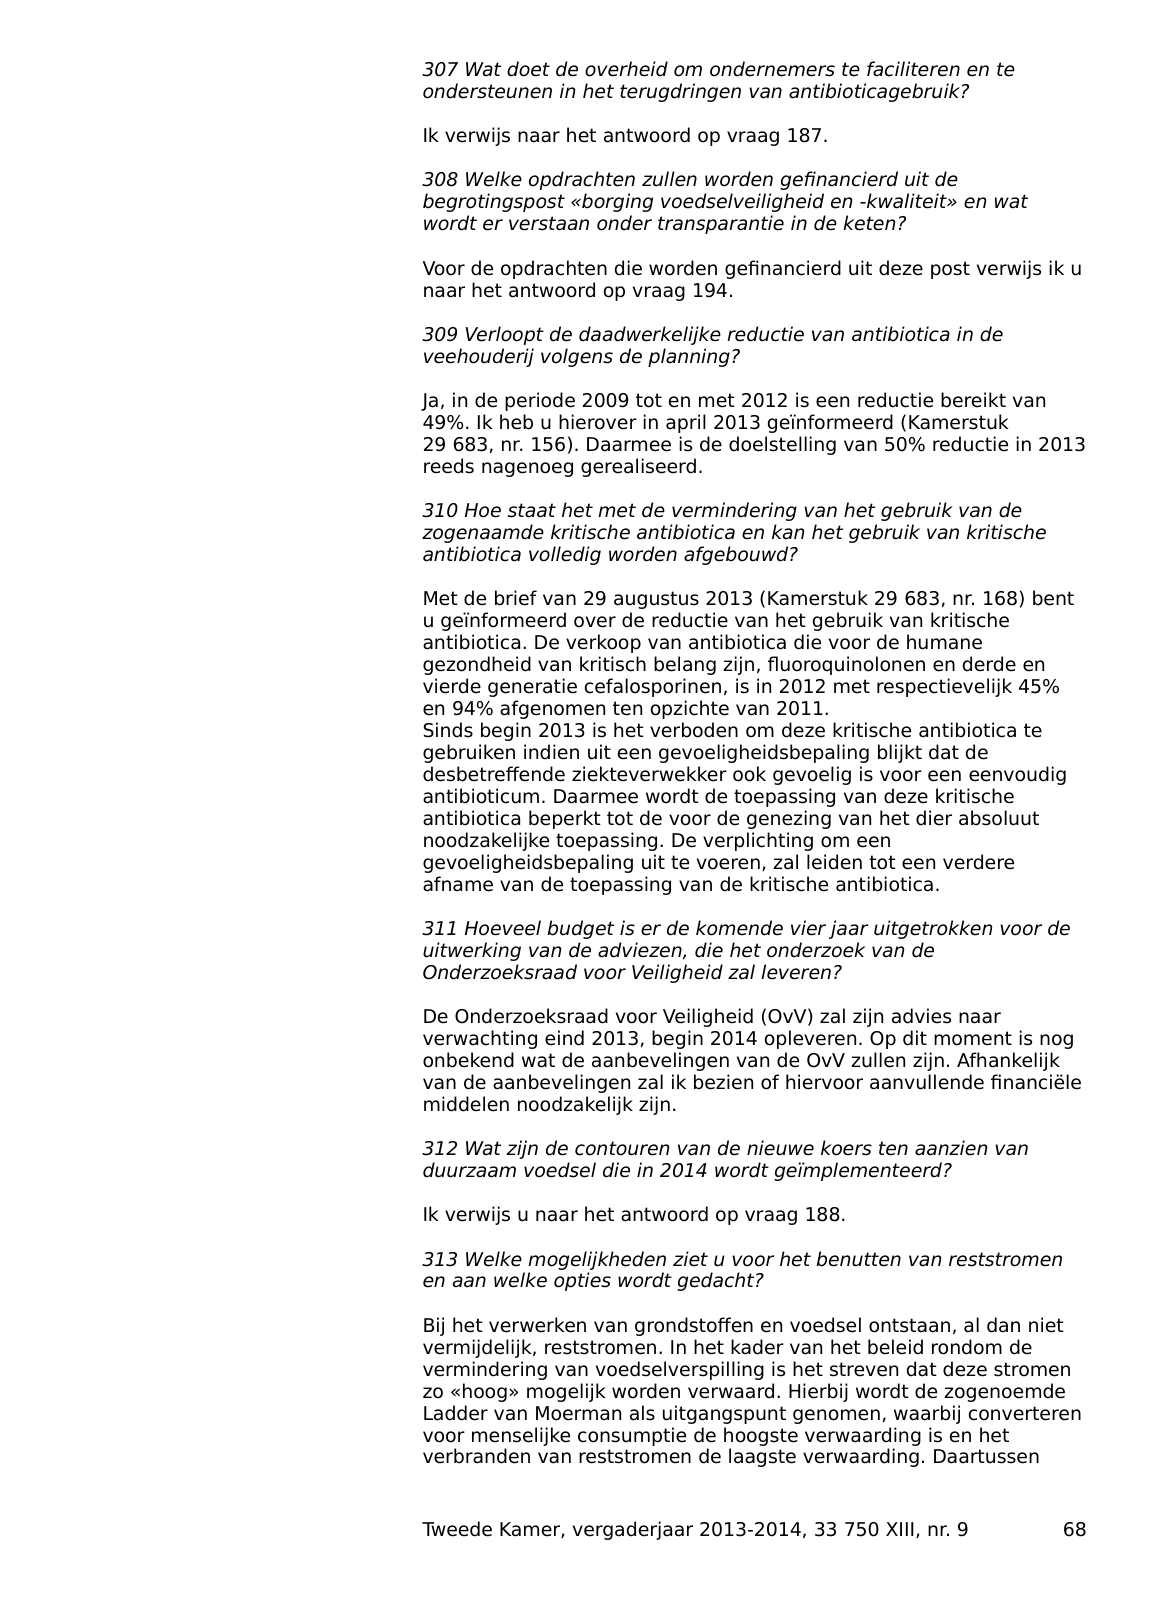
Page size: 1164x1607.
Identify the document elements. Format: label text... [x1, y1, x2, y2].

text Ik verwijs u naar het antwoord op vraag 188. [422, 1204, 1087, 1226]
text Ik verwijs naar het antwoord op vraag 187. [422, 125, 1087, 147]
text 308 Welke opdrachten zullen worden gefinancierd uit de begrotingspost «borging voedselveiligheid en -kwaliteit» en wat wordt er verstaan onder transparantie in de keten? [422, 169, 1087, 235]
text 309 Verloopt de daadwerkelijke reductie van antibiotica in de veehouderij volgens de planning? [422, 324, 1087, 368]
text 313 Welke mogelijkheden ziet u voor het benutten van reststromen en aan welke opties wordt gedacht? [422, 1248, 1087, 1292]
text Ja, in de periode 2009 tot en met 2012 is een reductie bereikt van 49%. Ik heb u hierover in april 2013 geïnformeerd (Kamerstuk 29 683, nr. 156). Daarmee is de doelstelling van 50% reductie in 2013 reeds nagenoeg gerealiseerd. [422, 390, 1087, 478]
text 312 Wat zijn de contouren van de nieuwe koers ten aanzien van duurzaam voedsel die in 2014 wordt geïmplementeerd? [422, 1138, 1087, 1182]
text 310 Hoe staat het met de vermindering van het gebruik van de zogenaamde kritische antibiotica en kan het gebruik van kritische antibiotica volledig worden afgebouwd? [422, 500, 1087, 566]
text 307 Wat doet de overheid om ondernemers te faciliteren en te ondersteunen in het terugdringen van antibioticagebruik? [422, 59, 1087, 103]
text Voor de opdrachten die worden gefinancierd uit deze post verwijs ik u naar het antwoord op vraag 194. [422, 257, 1087, 301]
text 311 Hoeveel budget is er de komende vier jaar uitgetrokken voor de uitwerking van de adviezen, die het onderzoek van de Onderzoeksraad voor Veiligheid zal leveren? [422, 918, 1087, 984]
text Bij het verwerken van grondstoffen en voedsel ontstaan, al dan niet vermijdelijk, reststromen. In het kader van het beleid rondom de vermindering van voedselverspilling is het streven dat deze stromen zo «hoog» mogelijk worden verwaard. Hierbij wordt de zogenoemde Ladder van Moerman als uitgangspunt genomen, waarbij converteren voor menselijke consumptie de hoogste verwaarding is en het verbranden van reststromen de laagste verwaarding. Daartussen [422, 1314, 1087, 1468]
text Met de brief van 29 augustus 2013 (Kamerstuk 29 683, nr. 168) bent u geïnformeerd over de reductie van het gebruik van kritische antibiotica. De verkoop van antibiotica die voor de humane gezondheid van kritisch belang zijn, fluoroquinolonen en derde en vierde generatie cefalosporinen, is in 2012 met respectievelijk 45% en 94% afgenomen ten opzichte van 2011. [422, 588, 1087, 720]
text De Onderzoeksraad voor Veiligheid (OvV) zal zijn advies naar verwachting eind 2013, begin 2014 opleveren. Op dit moment is nog onbekend wat de aanbevelingen van de OvV zullen zijn. Afhankelijk van de aanbevelingen zal ik bezien of hiervoor aanvullende financiële middelen noodzakelijk zijn. [422, 1006, 1087, 1116]
text Sinds begin 2013 is het verboden om deze kritische antibiotica te gebruiken indien uit een gevoeligheidsbepaling blijkt dat de desbetreffende ziekteverwekker ook gevoelig is voor een eenvoudig antibioticum. Daarmee wordt de toepassing van deze kritische antibiotica beperkt tot de voor de genezing van het dier absoluut noodzakelijke toepassing. De verplichting om een gevoeligheidsbepaling uit te voeren, zal leiden tot een verdere afname van de toepassing van de kritische antibiotica. [422, 720, 1087, 896]
